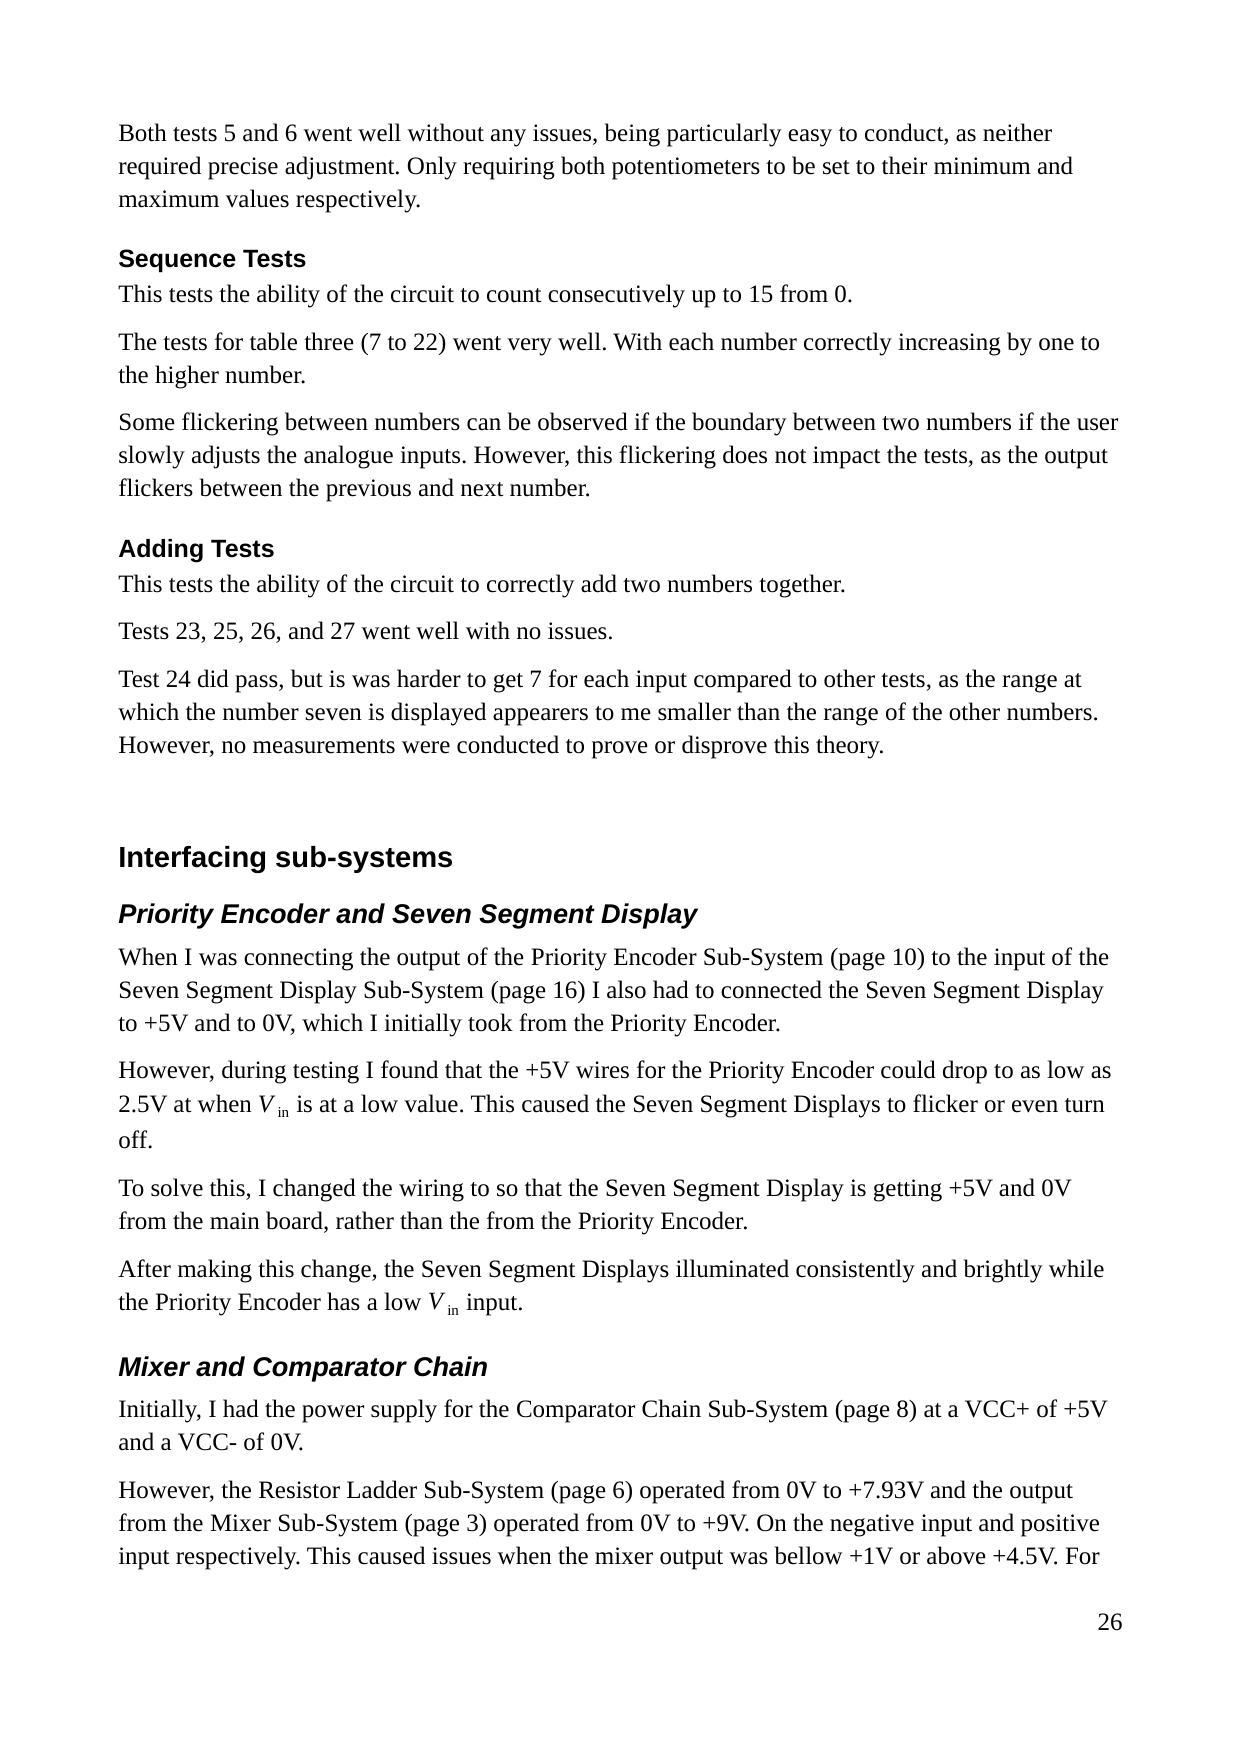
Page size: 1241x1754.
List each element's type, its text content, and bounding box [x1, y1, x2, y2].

subtitle Priority Encoder and Seven Segment Display [118, 898, 1122, 929]
text Tests 23, 25, 26, and 27 went well with no issues. [118, 616, 1122, 645]
text To solve this, I changed the wiring to so that the Seven Segment Display is getting +5V and 0V from the main board, rather than the from the Priority Encoder. [118, 1173, 1122, 1235]
text Some flickering between numbers can be observed if the boundary between two numbers if the user slowly adjusts the analogue inputs. However, this flickering does not impact the tests, as the output flickers between the previous and next number. [118, 407, 1122, 502]
subtitle Adding Tests [118, 534, 1122, 562]
text Test 24 did pass, but is was harder to get 7 for each input compared to other tests, as the range at which the number seven is displayed appearers to me smaller than the range of the other numbers. However, no measurements were conducted to prove or disprove this theory. [118, 664, 1122, 759]
subtitle Sequence Tests [118, 244, 1122, 273]
text However, during testing I found that the +5V wires for the Priority Encoder could drop to as low as 2.5V at when is at a low value. This caused the Seven Segment Displays to flicker or even turn off. [118, 1056, 1122, 1154]
text Initially, I had the power supply for the Comparator Chain Sub-System (page 9) at a VCC+ of +5V and a VCC- of 0V. [118, 1394, 1122, 1456]
text The tests for table three (7 to 22) went very well. With each number correctly increasing by one to the higher number. [118, 327, 1122, 389]
subtitle Mixer and Comparator Chain [118, 1351, 1122, 1382]
text After making this change, the Seven Segment Displays illuminated consistently and brightly while the Priority Encoder has a low input. [118, 1254, 1122, 1319]
text However, the Resistor Ladder Sub-System (page 6) operated from 0V to +7.93V and the output from the Mixer Sub-System (page 3) operated from 0V to +9V. On the negative input and positive input respectively. This caused issues when the mixer output was bellow +1V or above +4.5V. For [118, 1475, 1122, 1570]
subtitle Interfacing sub-systems [118, 840, 1122, 873]
text This tests the ability of the circuit to count consecutively up to 15 from 0. [118, 279, 1122, 308]
text Both tests 5 and 6 went well without any issues, being particularly easy to conduct, as neither required precise adjustment. Only requiring both potentiometers to be set to their minimum and maximum values respectively. [118, 118, 1122, 213]
text This tests the ability of the circuit to correctly add two numbers together. [118, 569, 1122, 597]
text When I was connecting the output of the Priority Encoder Sub-System (page 12) to the input of the Seven Segment Display Sub-System (page 17) I also had to connected the Seven Segment Display to +5V and to 0V, which I initially took from the Priority Encoder. [118, 942, 1122, 1037]
